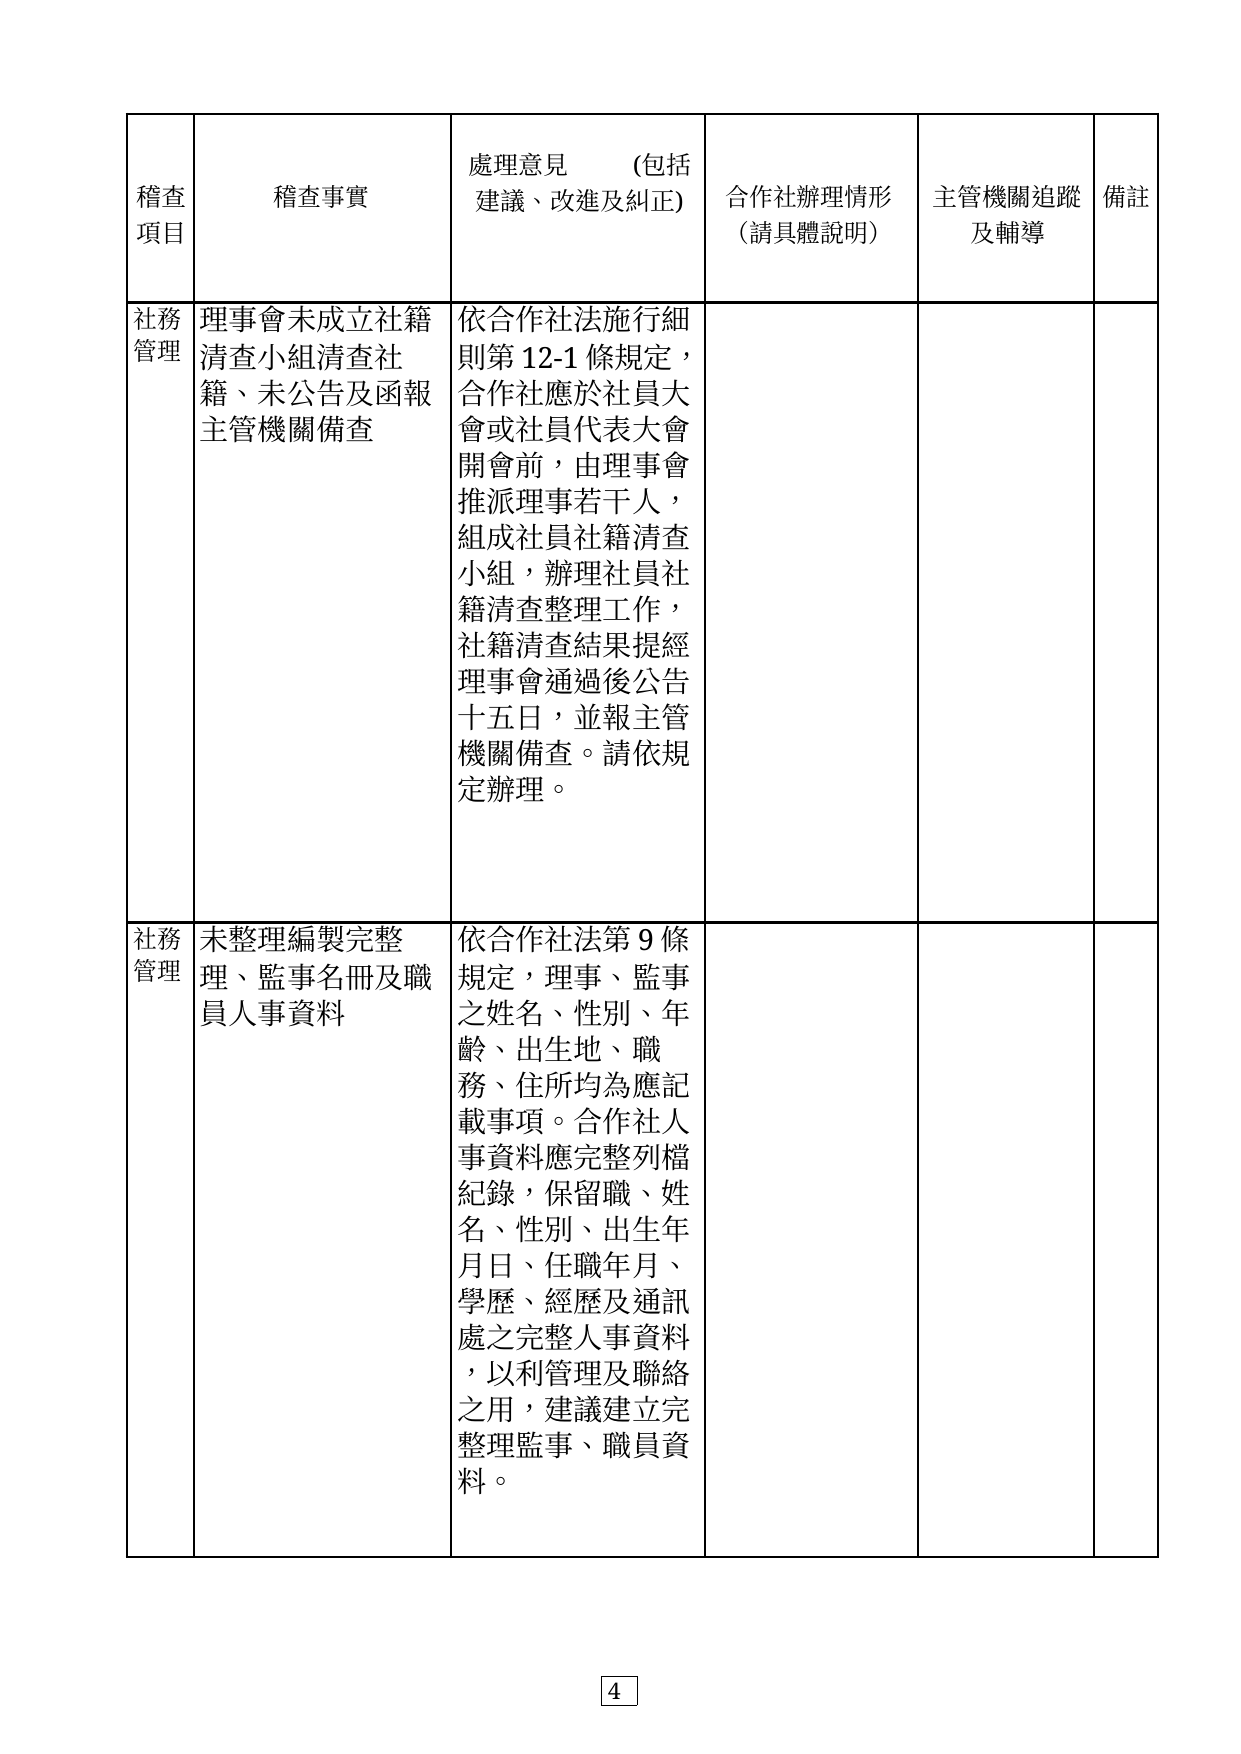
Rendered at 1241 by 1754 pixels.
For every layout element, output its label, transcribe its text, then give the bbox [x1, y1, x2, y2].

table_cell [128, 771, 193, 921]
table_cell 載事項。合作社人 [452, 1104, 704, 1139]
table_cell [128, 1175, 193, 1211]
table_cell [195, 1427, 450, 1463]
table_cell 社務 [128, 924, 193, 957]
table_cell 開會前，由理事會 [452, 448, 704, 483]
table_cell [128, 591, 193, 627]
table_cell [195, 1283, 450, 1319]
table_cell ，以利管理及聯絡 [452, 1355, 704, 1391]
table_cell [128, 1283, 193, 1319]
table_cell 社籍清查結果提經 [452, 627, 704, 663]
table_cell [195, 1247, 450, 1283]
table_cell 紀錄，保留職、姓 [452, 1175, 704, 1211]
table_cell 機關備查。請依規 [452, 735, 704, 771]
table_cell 料。 [452, 1463, 704, 1556]
table_cell 之用，建議建立完 [452, 1391, 704, 1427]
table_cell 管理 [128, 337, 193, 376]
table_cell [1095, 924, 1157, 1556]
table_cell 名、性別、出生年 [452, 1211, 704, 1247]
table_cell [706, 304, 917, 921]
table_cell 齡、出生地、職 [452, 1032, 704, 1067]
table_cell [195, 1391, 450, 1427]
table_cell [195, 484, 450, 519]
table_cell 社務 [128, 304, 193, 337]
table_cell 合作社應於社員大 [452, 376, 704, 412]
table_cell [1095, 304, 1157, 921]
table_cell 籍清查整理工作， [452, 591, 704, 627]
table_cell [128, 376, 193, 412]
table_cell [128, 1427, 193, 1463]
table_cell [128, 1247, 193, 1283]
table_cell [195, 1319, 450, 1355]
table_cell [195, 1032, 450, 1067]
table_cell [128, 996, 193, 1032]
table_cell 之姓名、性別、年 [452, 996, 704, 1032]
table_header 稽查項目 [128, 115, 193, 301]
table_cell 推派理事若干人， [452, 484, 704, 519]
table_header 合作社辦理情形 （請具體說明） [706, 115, 917, 301]
table_cell 組成社員社籍清查 [452, 519, 704, 555]
table_cell [128, 1391, 193, 1427]
table_cell [195, 627, 450, 663]
table_cell [195, 555, 450, 591]
table_cell 十五日，並報主管 [452, 699, 704, 735]
table_cell 會或社員代表大會 [452, 412, 704, 447]
table_cell [195, 1139, 450, 1175]
table_cell [128, 555, 193, 591]
table_cell [128, 627, 193, 663]
table_cell [195, 1211, 450, 1247]
table_cell 規定，理事、監事 [452, 957, 704, 996]
table_header 稽查事實 [195, 115, 450, 301]
table_cell [195, 771, 450, 921]
table_cell [128, 519, 193, 555]
table_cell 務、住所均為應記 [452, 1068, 704, 1103]
table_cell 整理監事、職員資 [452, 1427, 704, 1463]
table_cell 主管機關備查 [195, 412, 450, 447]
table_header 主管機關追蹤及輔導 [919, 115, 1093, 301]
table_cell [195, 663, 450, 699]
table_cell [195, 1068, 450, 1103]
table_cell [195, 448, 450, 483]
table_cell [195, 1355, 450, 1391]
table_cell [919, 924, 1093, 1556]
table_cell 月日、任職年月、 [452, 1247, 704, 1283]
table_cell 未整理編製完整 [195, 924, 450, 957]
table_cell [128, 1211, 193, 1247]
table_cell 籍、未公告及函報 [195, 376, 450, 412]
table_cell [128, 699, 193, 735]
table_cell 理事會未成立社籍 [195, 304, 450, 337]
table_cell [195, 1463, 450, 1556]
table_cell 清查小組清查社 [195, 337, 450, 376]
table_cell [128, 484, 193, 519]
table_cell [128, 663, 193, 699]
table_cell 理、監事名冊及職 [195, 957, 450, 996]
table_cell [195, 1175, 450, 1211]
table_cell [195, 519, 450, 555]
table_cell 學歷、經歷及通訊 [452, 1283, 704, 1319]
table_header 處理意見 (包括建議、改進及糾正) [452, 115, 704, 301]
table_cell [195, 735, 450, 771]
table_cell 小組，辦理社員社 [452, 555, 704, 591]
table_cell [919, 304, 1093, 921]
table_cell 依合作社法第9條 [452, 924, 704, 957]
table_cell [128, 1032, 193, 1067]
table_cell 員人事資料 [195, 996, 450, 1032]
table_cell [195, 699, 450, 735]
table_cell 處之完整人事資料 [452, 1319, 704, 1355]
table_cell 事資料應完整列檔 [452, 1139, 704, 1175]
table_cell [128, 1139, 193, 1175]
table_cell [128, 735, 193, 771]
table_cell [128, 412, 193, 447]
table_cell 理事會通過後公告 [452, 663, 704, 699]
table_cell [128, 1068, 193, 1103]
table_cell [128, 1104, 193, 1139]
table_cell [128, 1319, 193, 1355]
table_cell 定辦理。 [452, 771, 704, 921]
table_cell 管理 [128, 957, 193, 996]
table_cell 依合作社法施行細 [452, 304, 704, 337]
table_cell 則第12-1條規定， [452, 337, 704, 376]
table_cell [128, 1355, 193, 1391]
table_header 備註 [1095, 115, 1157, 301]
table_cell [195, 591, 450, 627]
table_cell [195, 1104, 450, 1139]
table_cell [128, 448, 193, 483]
table_cell [128, 1463, 193, 1556]
table_cell [706, 924, 917, 1556]
